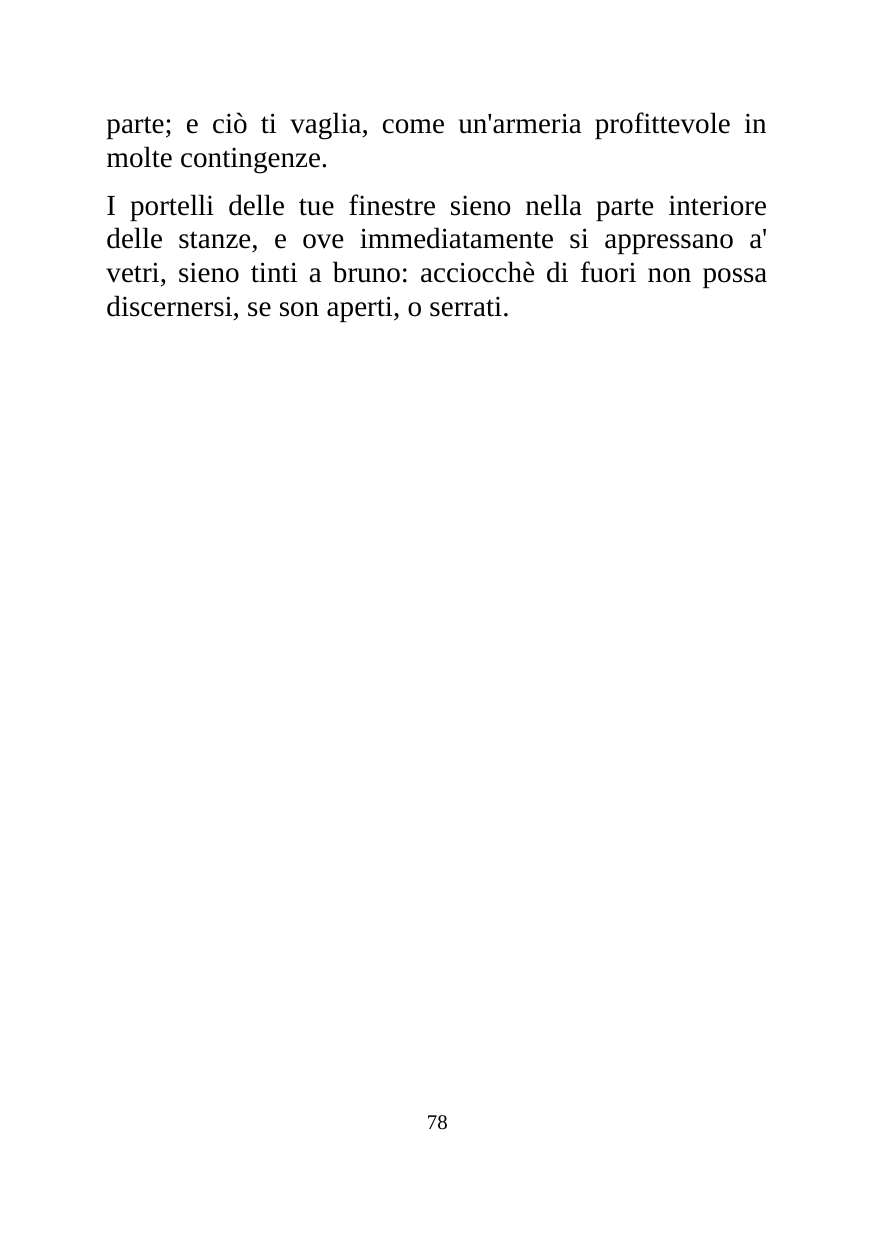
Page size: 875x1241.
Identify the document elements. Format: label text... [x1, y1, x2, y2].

text I portelli delle tue finestre sieno nella parte interiore delle stanze, e ove immediatamente si appressano a' vetri, sieno tinti a bruno: acciocchè di fuori non possa discernersi, se son aperti, o serrati. [106, 188, 768, 322]
text parte; e ciò ti vaglia, come un'armeria profittevole in molte contingenze. [106, 106, 768, 173]
